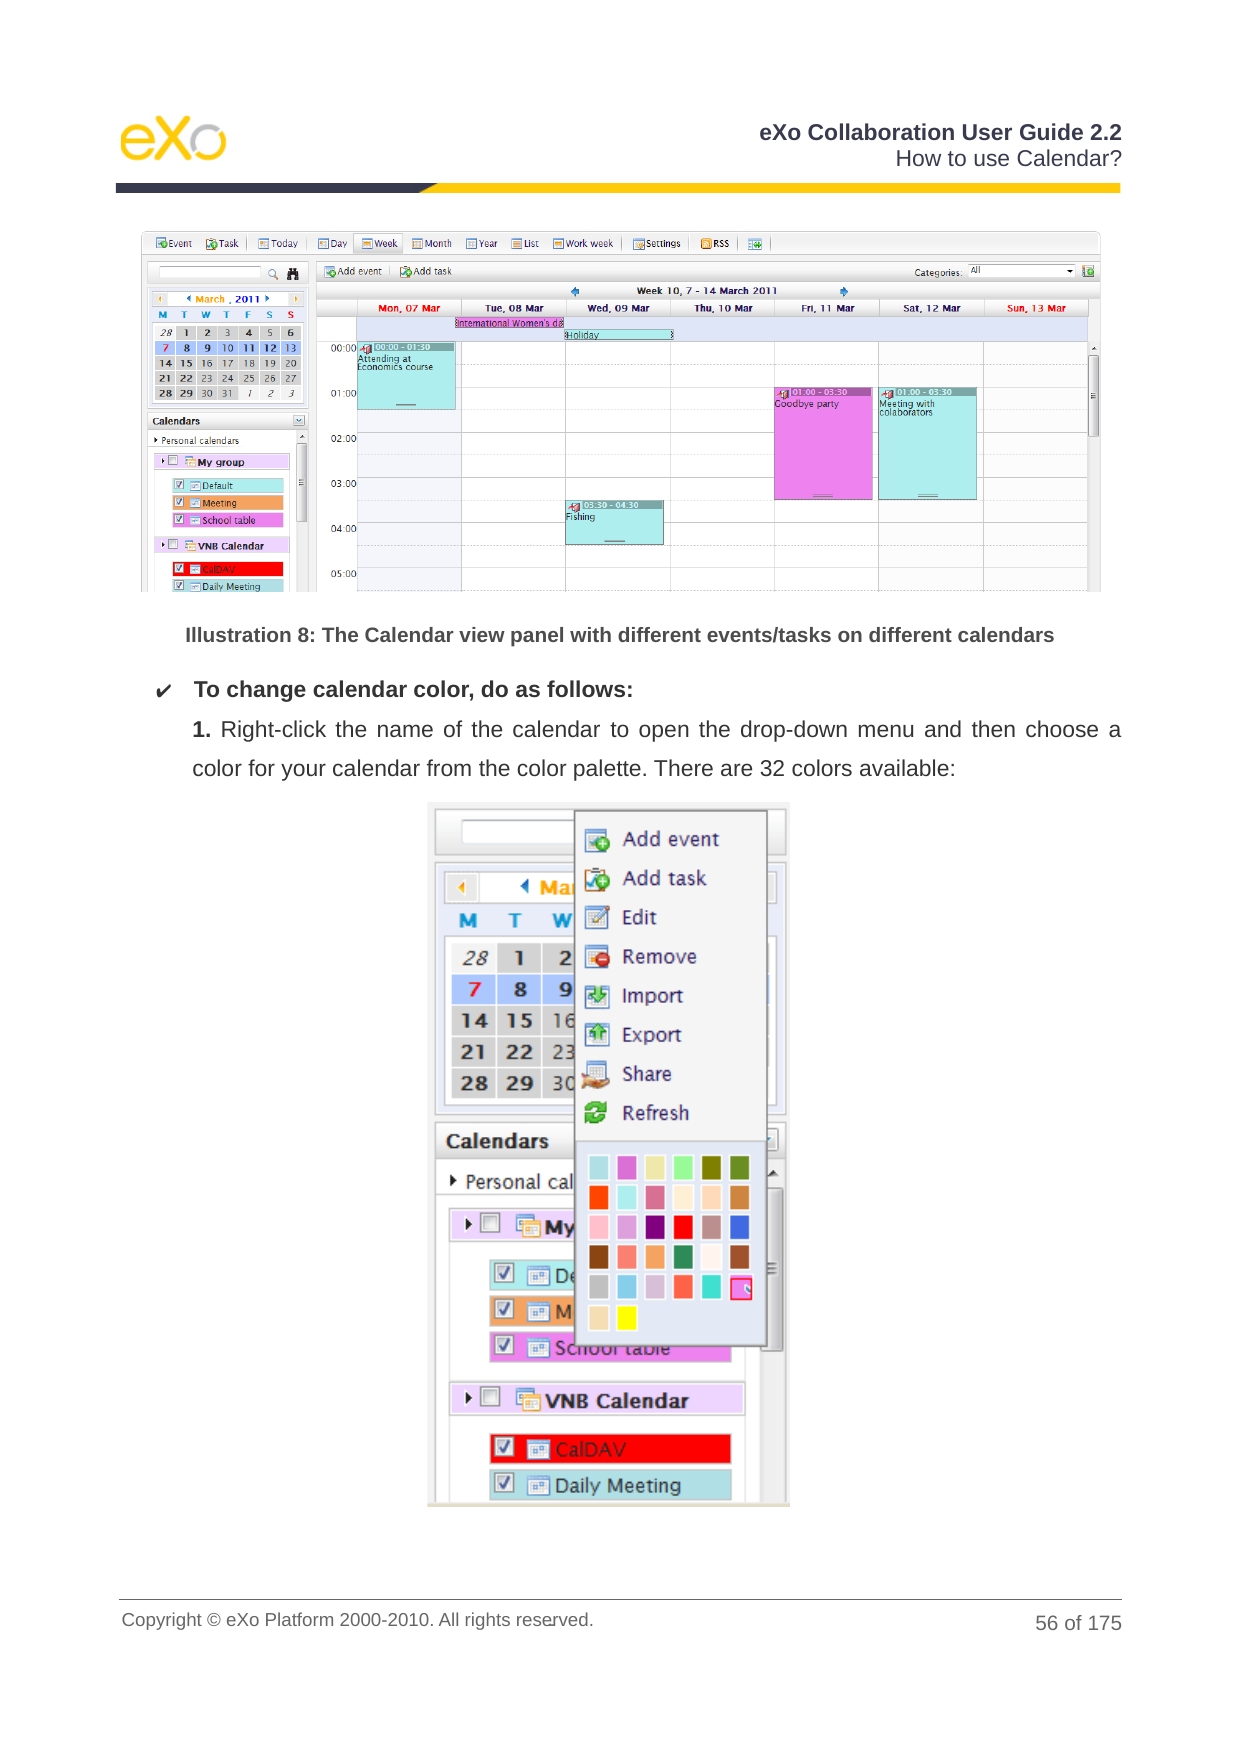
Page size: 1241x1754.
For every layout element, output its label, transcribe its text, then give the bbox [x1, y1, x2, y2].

list 1. Right-click the name of the calendar to open the drop-down menu and then choose a color for your calendar from the color palette. There are 32 colors available: [154, 716, 1122, 781]
picture [115, 183, 1121, 193]
picture [137, 223, 1103, 592]
picture [120, 115, 227, 161]
picture [427, 802, 790, 1507]
list Illustration 8: The Calendar view panel with different events/tasks on different calendars [138, 592, 1103, 647]
list To change calendar color, do as follows: [138, 592, 1122, 702]
